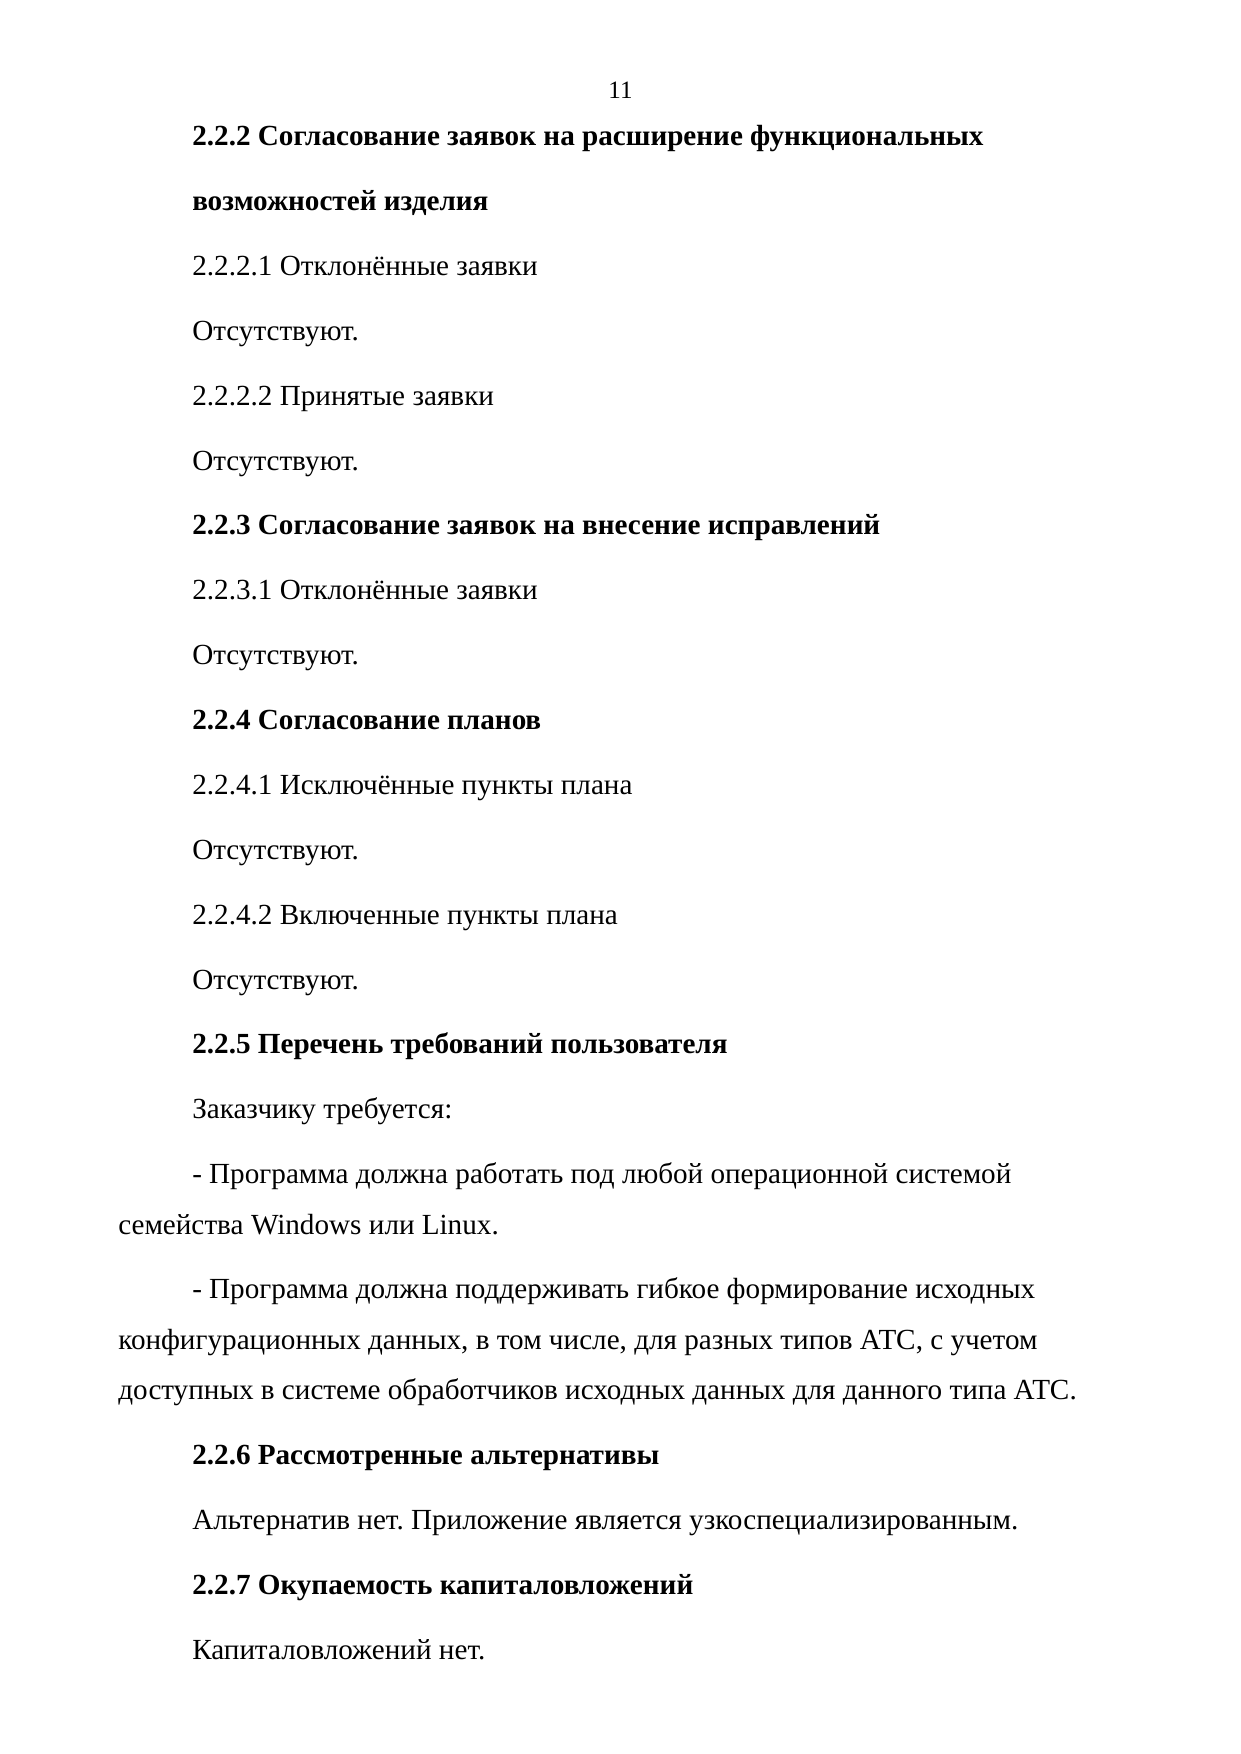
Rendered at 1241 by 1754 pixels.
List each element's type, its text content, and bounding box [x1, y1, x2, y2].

text Отсутствуют. [118, 832, 1122, 866]
text 2.2.3.1 Отклонённые заявки [118, 572, 1122, 606]
text 2.2.2.1 Отклонённые заявки [118, 248, 1122, 281]
text Отсутствуют. [118, 313, 1122, 346]
text - Программа должна поддерживать гибкое формирование исходных конфигурационных данных, в том числе, для разных типов АТС, с учетом доступных в системе обработчиков исходных данных для данного типа АТС. [118, 1272, 1122, 1406]
text Отсутствуют. [118, 443, 1122, 476]
text 2.2.4.1 Исключённые пункты плана [118, 767, 1122, 801]
text 2.2.2 Согласование заявок на расширение функциональных [118, 118, 1122, 152]
text 2.2.6 Рассмотренные альтернативы [118, 1437, 1122, 1471]
text 2.2.3 Согласование заявок на внесение исправлений [118, 507, 1122, 541]
text 2.2.4.2 Включенные пункты плана [118, 897, 1122, 930]
text - Программа должна работать под любой операционной системой семейства Windows или Linux. [118, 1156, 1122, 1240]
text Отсутствуют. [118, 962, 1122, 995]
text возможностей изделия [118, 183, 1122, 217]
text Отсутствуют. [118, 637, 1122, 671]
text Альтернатив нет. Приложение является узкоспециализированным. [118, 1502, 1122, 1536]
text Заказчику требуется: [118, 1092, 1122, 1125]
text 2.2.2.2 Принятые заявки [118, 378, 1122, 411]
text 2.2.7 Окупаемость капиталовложений [118, 1567, 1122, 1601]
text 2.2.5 Перечень требований пользователя [118, 1027, 1122, 1060]
text Капиталовложений нет. [118, 1632, 1122, 1665]
text 2.2.4 Согласование планов [118, 702, 1122, 736]
